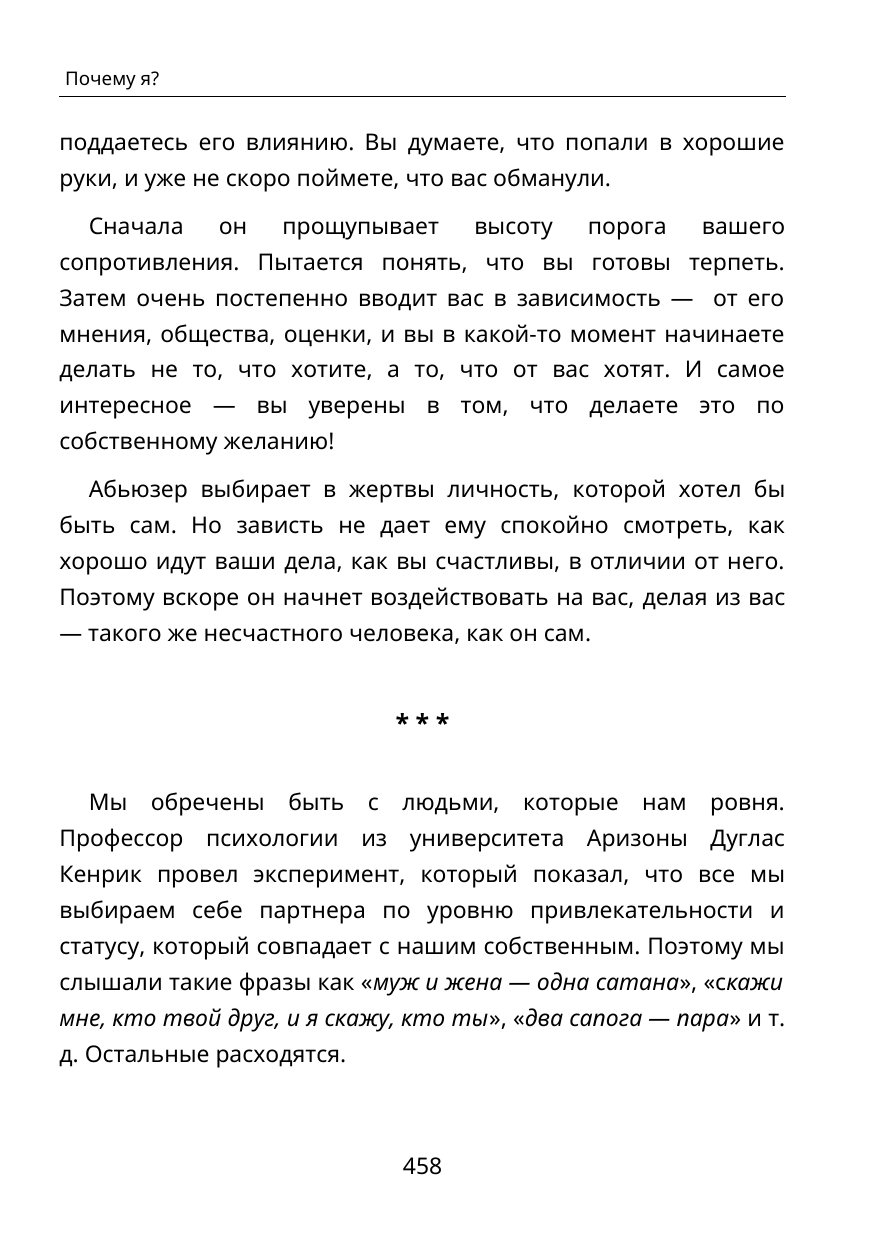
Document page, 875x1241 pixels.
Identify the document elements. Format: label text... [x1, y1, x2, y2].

text Мы обречены быть с людьми, которые нам ровня. Профессор психологии из университета Аризоны Дуглас Кенрик провел эксперимент, который показал, что все мы выбираем себе партнера по уровню привлекательности и статусу, который совпадает с нашим собственным. Поэтому мы слышали такие фразы как «муж и жена — одна сатана», «скажи мне, кто твой друг, и я скажу, кто ты», «два сапога — пара» и т. д. Остальные расходятся. [59, 786, 786, 1069]
text Абьюзер выбирает в жертвы личность, которой хотел бы быть сам. Но зависть не дает ему спокойно смотреть, как хорошо идут ваши дела, как вы счастливы, в отличии от него. Поэтому вскоре он начнет воздействовать на вас, делая из вас — такого же несчастного человека, как он сам. [59, 473, 786, 648]
text Сначала он прощупывает высоту порога вашего сопротивления. Пытается понять, что вы готовы терпеть. Затем очень постепенно вводит вас в зависимость — от его мнения, общества, оценки, и вы в какой-то момент начинаете делать не то, что хотите, а то, что от вас хотят. И самое интересное — вы уверены в том, что делаете это по собственному желанию! [59, 210, 786, 457]
text поддаетесь его влиянию. Вы думаете, что попали в хорошие руки, и уже не скоро поймете, что вас обманули. [59, 126, 786, 193]
subtitle * * * [59, 706, 786, 740]
